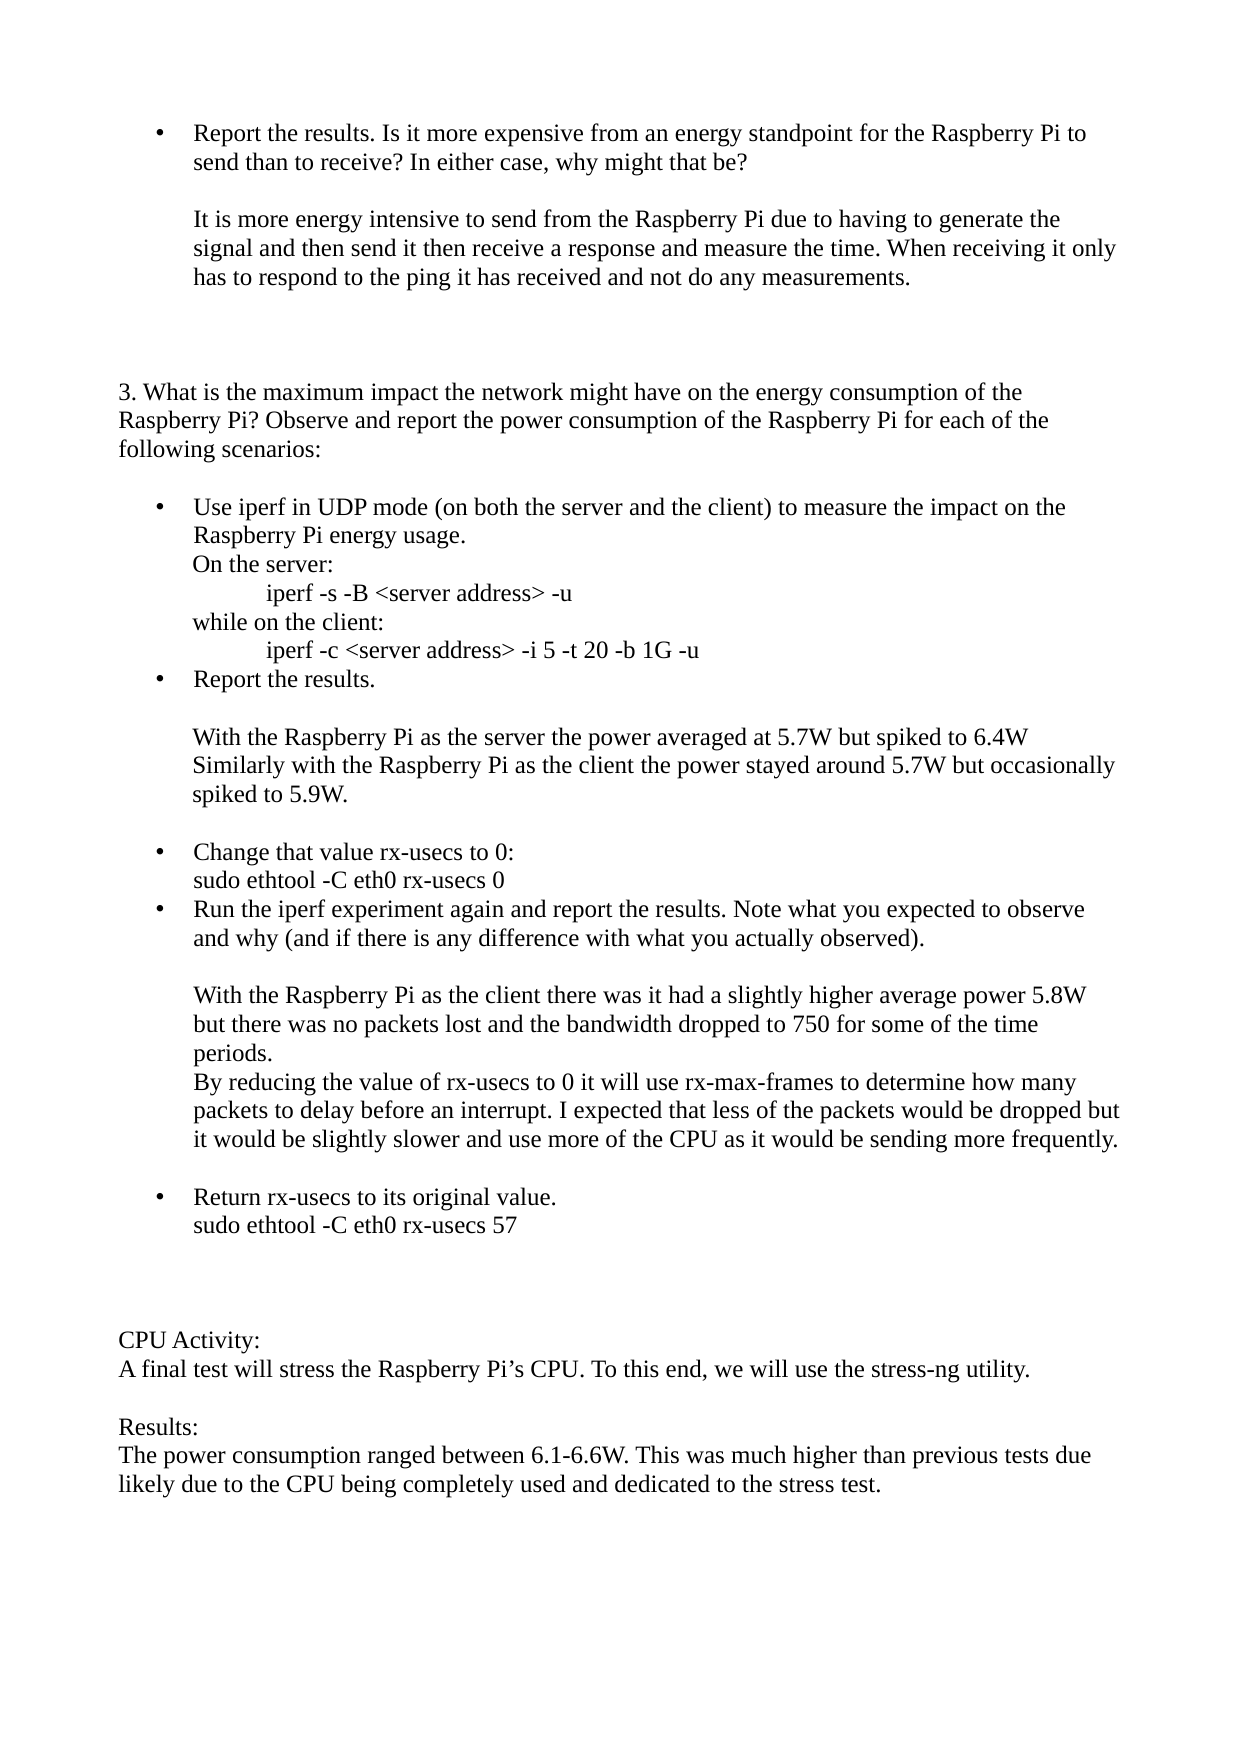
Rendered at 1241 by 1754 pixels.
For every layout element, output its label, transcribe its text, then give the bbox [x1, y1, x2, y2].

text CPU Activity: [118, 1326, 1122, 1354]
list By reducing the value of rx-usecs to 0 it will use rx-max-frames to determine how many packets to delay before an interrupt. I expected that less of the packets would be dropped but it would be slightly slower and use more of the CPU as it would be sending more frequently. [156, 1067, 1122, 1153]
text A final test will stress the Raspberry Pi’s CPU. To this end, we will use the stress-ng utility. [118, 1354, 1122, 1383]
list Use iperf in UDP mode (on both the server and the client) to measure the impact on the Raspberry Pi energy usage. [156, 492, 1122, 549]
text 3. What is the maximum impact the network might have on the energy consumption of the Raspberry Pi? Observe and report the power consumption of the Raspberry Pi for each of the following scenarios: [118, 377, 1122, 463]
list Run the iperf experiment again and report the results. Note what you expected to observe and why (and if there is any difference with what you actually observed). [156, 894, 1122, 952]
text With the Raspberry Pi as the server the power averaged at 5.7W but spiked to 6.4W [118, 722, 1122, 751]
text Similarly with the Raspberry Pi as the client the power stayed around 5.7W but occasionally spiked to 5.9W. [118, 751, 1122, 808]
list Report the results. [156, 664, 1122, 693]
list Change that value rx-usecs to 0: sudo ethtool -C eth0 rx-usecs 0 [156, 837, 1122, 894]
list It is more energy intensive to send from the Raspberry Pi due to having to generate the signal and then send it then receive a response and measure the time. When receiving it only has to respond to the ping it has received and not do any measurements. [156, 204, 1122, 291]
list Report the results. Is it more expensive from an energy standpoint for the Raspberry Pi to send than to receive? In either case, why might that be? [156, 118, 1122, 176]
text The power consumption ranged between 6.1-6.6W. This was much higher than previous tests due likely due to the CPU being completely used and dedicated to the stress test. [118, 1441, 1122, 1498]
text On the server: iperf -s -B <server address> -u while on the client: iperf -c <server address> -i 5 -t 20 -b 1G -u [118, 549, 1122, 664]
list With the Raspberry Pi as the client there was it had a slightly higher average power 5.8W but there was no packets lost and the bandwidth dropped to 750 for some of the time periods. [156, 981, 1122, 1067]
list Return rx-usecs to its original value. sudo ethtool -C eth0 rx-usecs 57 [156, 1182, 1122, 1239]
text Results: [118, 1412, 1122, 1441]
